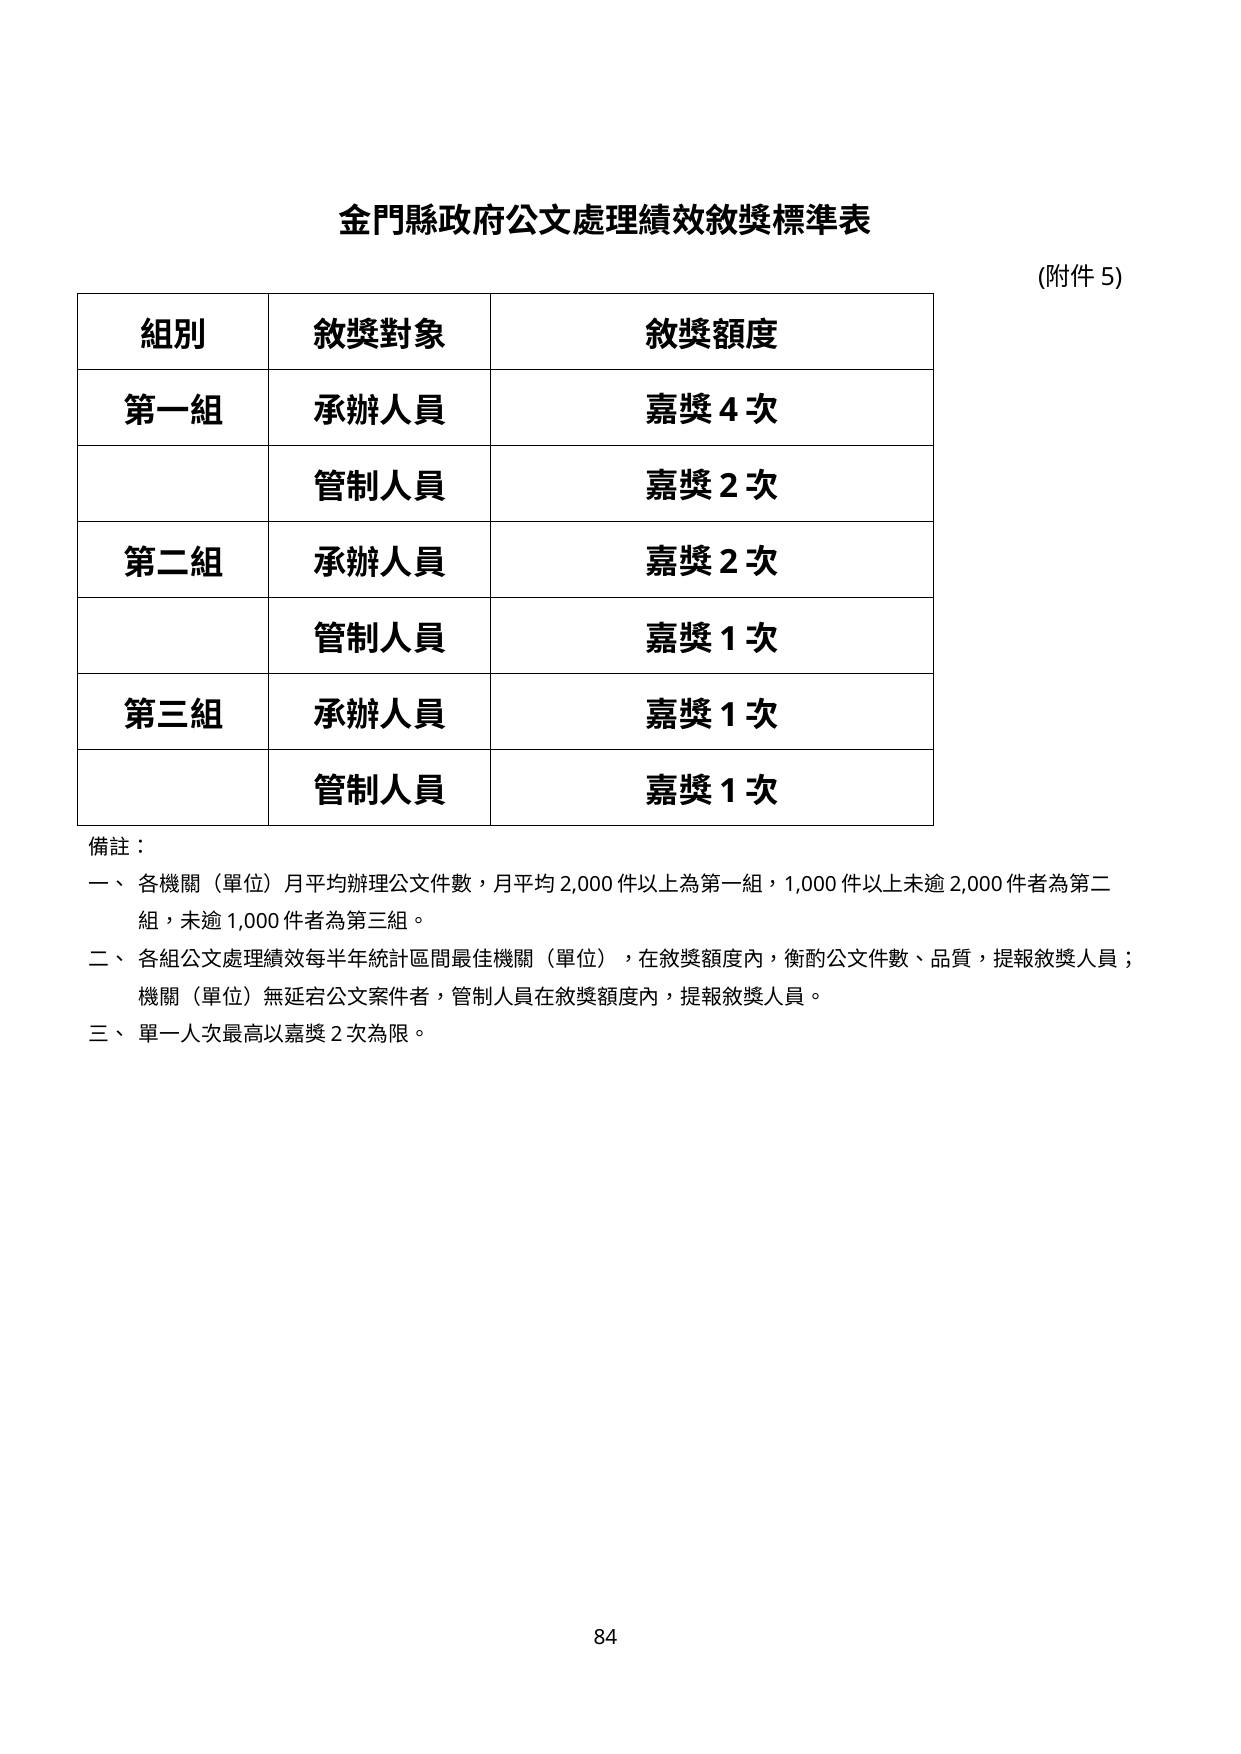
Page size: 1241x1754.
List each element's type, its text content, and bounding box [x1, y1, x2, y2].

table_cell 嘉獎1次 [491, 598, 933, 673]
table_cell 嘉獎2次 [491, 522, 933, 597]
text (附件5) [89, 255, 1122, 293]
table_cell 第二組 [78, 522, 268, 597]
list 各組公文處理績效每半年統計區間最佳機關（單位），在敘獎額度內，衡酌公文件數、品質，提報敘獎人員；機關（單位）無延宕公文案件者，管制人員在敘獎額度內，提報敘獎人員。 [89, 939, 1122, 1014]
table_cell [78, 446, 268, 521]
table_cell 管制人員 [269, 750, 490, 825]
table_cell 第三組 [78, 674, 268, 749]
table_cell 承辦人員 [269, 674, 490, 749]
table_cell 嘉獎4次 [491, 370, 933, 445]
table_header 敘獎對象 [269, 294, 490, 369]
list 單一人次最高以嘉獎2次為限。 [89, 1014, 1122, 1051]
text 金門縣政府公文處理績效敘獎標準表 [89, 180, 1122, 255]
table_cell 管制人員 [269, 598, 490, 673]
table_cell 嘉獎1次 [491, 750, 933, 825]
table_header 敘獎額度 [491, 294, 933, 369]
table_cell 承辦人員 [269, 522, 490, 597]
table_cell 第一組 [78, 370, 268, 445]
list 各機關（單位）月平均辦理公文件數，月平均2,000件以上為第一組，1,000件以上未逾2,000件者為第二組，未逾1,000件者為第三組。 [89, 864, 1122, 939]
table_header 組別 [78, 294, 268, 369]
table_cell 管制人員 [269, 446, 490, 521]
table_cell 承辦人員 [269, 370, 490, 445]
table_cell 嘉獎1次 [491, 674, 933, 749]
table_cell [78, 750, 268, 825]
table_cell 嘉獎2次 [491, 446, 933, 521]
text 備註： [89, 826, 1122, 864]
table_cell [78, 598, 268, 673]
